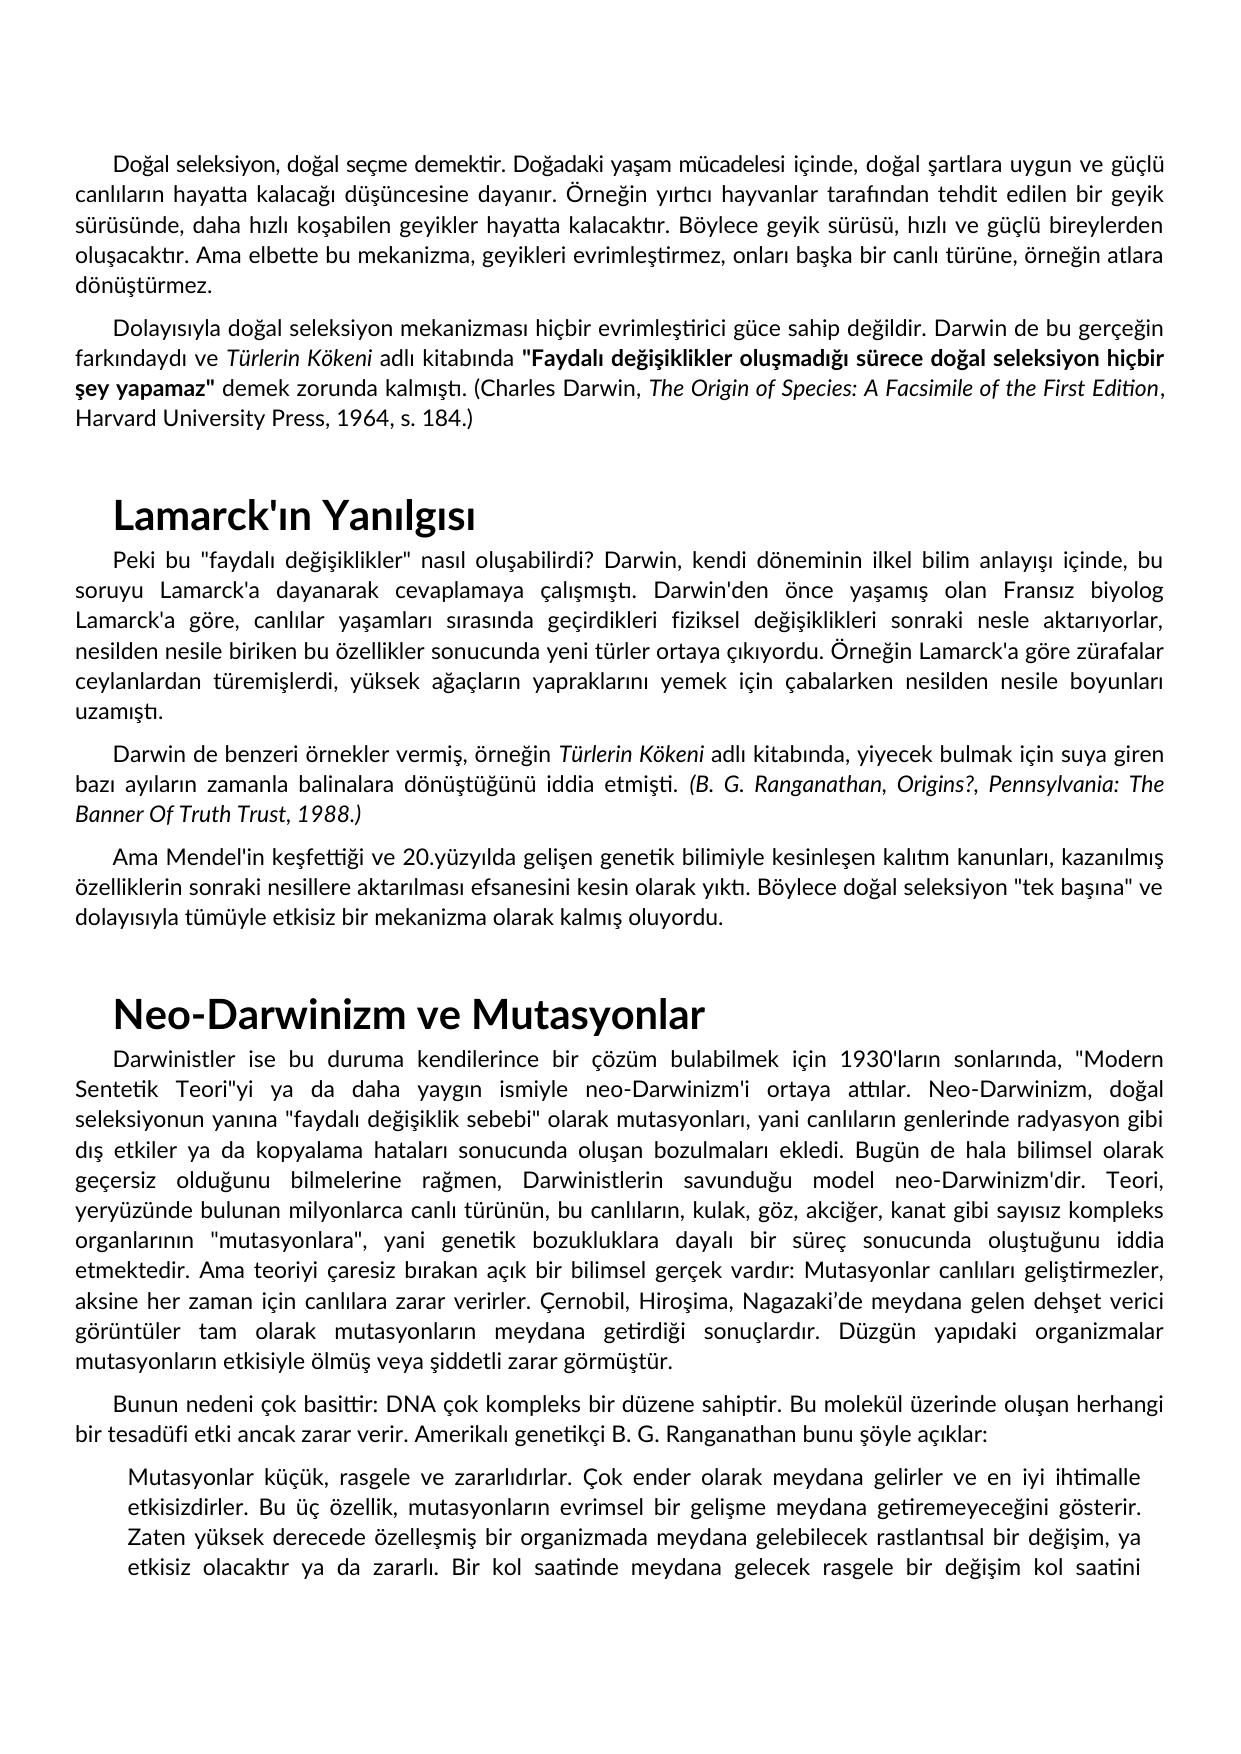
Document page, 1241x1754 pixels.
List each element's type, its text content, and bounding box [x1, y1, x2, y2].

text Peki bu "faydalı değişiklikler" nasıl oluşabilirdi? Darwin, kendi döneminin ilkel bilim anlayışı içinde, bu soruyu Lamarck'a dayanarak cevaplamaya çalışmıştı. Darwin'den önce yaşamış olan Fransız biyolog Lamarck'a göre, canlılar yaşamları sırasında geçirdikleri fiziksel değişiklikleri sonraki nesle aktarıyorlar, nesilden nesile biriken bu özellikler sonucunda yeni türler ortaya çıkıyordu. Örneğin Lamarck'a göre zürafalar ceylanlardan türemişlerdi, yüksek ağaçların yapraklarını yemek için çabalarken nesilden nesile boyunları uzamıştı. [75, 546, 1165, 724]
text Ama Mendel'in keşfettiği ve 20.yüzyılda gelişen genetik bilimiyle kesinleşen kalıtım kanunları, kazanılmış özelliklerin sonraki nesillere aktarılması efsanesini kesin olarak yıktı. Böylece doğal seleksiyon "tek başına" ve dolayısıyla tümüyle etkisiz bir mekanizma olarak kalmış oluyordu. [75, 843, 1165, 931]
text Darwin de benzeri örnekler vermiş, örneğin Türlerin Kökeni adlı kitabında, yiyecek bulmak için suya giren bazı ayıların zamanla balinalara dönüştüğünü iddia etmişti. (B. G. Ranganathan, Origins?, Pennsylvania: The Banner Of Truth Trust, 1988.) [75, 739, 1165, 827]
text Bunun nedeni çok basittir: DNA çok kompleks bir düzene sahiptir. Bu molekül üzerinde oluşan herhangi bir tesadüfi etki ancak zarar verir. Amerikalı genetikçi B. G. Ranganathan bunu şöyle açıklar: [75, 1389, 1165, 1447]
text Mutasyonlar küçük, rasgele ve zararlıdırlar. Çok ender olarak meydana gelirler ve en iyi ihtimalle etkisizdirler. Bu üç özellik, mutasyonların evrimsel bir gelişme meydana getiremeyeceğini gösterir. Zaten yüksek derecede özelleşmiş bir organizmada meydana gelebilecek rastlantısal bir değişim, ya etkisiz olacaktır ya da zararlı. Bir kol saatinde meydana gelecek rasgele bir değişim kol saatini [127, 1462, 1143, 1581]
text Doğal seleksiyon, doğal seçme demektir. Doğadaki yaşam mücadelesi içinde, doğal şartlara uygun ve güçlü canlıların hayatta kalacağı düşüncesine dayanır. Örneğin yırtıcı hayvanlar tarafından tehdit edilen bir geyik sürüsünde, daha hızlı koşabilen geyikler hayatta kalacaktır. Böylece geyik sürüsü, hızlı ve güçlü bireylerden oluşacaktır. Ama elbette bu mekanizma, geyikleri evrimleştirmez, onları başka bir canlı türüne, örneğin atlara dönüştürmez. [75, 150, 1165, 298]
subtitle Lamarck'ın Yanılgısı [112, 489, 1165, 539]
text Dolayısıyla doğal seleksiyon mekanizması hiçbir evrimleştirici güce sahip değildir. Darwin de bu gerçeğin farkındaydı ve Türlerin Kökeni adlı kitabında "Faydalı değişiklikler oluşmadığı sürece doğal seleksiyon hiçbir şey yapamaz" demek zorunda kalmıştı. (Charles Darwin, The Origin of Species: A Facsimile of the First Edition, Harvard University Press, 1964, s. 184.) [75, 313, 1165, 432]
subtitle Neo-Darwinizm ve Mutasyonlar [112, 988, 1165, 1038]
text Darwinistler ise bu duruma kendilerince bir çözüm bulabilmek için 1930'ların sonlarında, "Modern Sentetik Teori"yi ya da daha yaygın ismiyle neo-Darwinizm'i ortaya attılar. Neo-Darwinizm, doğal seleksiyonun yanına "faydalı değişiklik sebebi" olarak mutasyonları, yani canlıların genlerinde radyasyon gibi dış etkiler ya da kopyalama hataları sonucunda oluşan bozulmaları ekledi. Bugün de hala bilimsel olarak geçersiz olduğunu bilmelerine rağmen, Darwinistlerin savunduğu model neo-Darwinizm'dir. Teori, yeryüzünde bulunan milyonlarca canlı türünün, bu canlıların, kulak, göz, akciğer, kanat gibi sayısız kompleks organlarının "mutasyonlara", yani genetik bozukluklara dayalı bir süreç sonucunda oluştuğunu iddia etmektedir. Ama teoriyi çaresiz bırakan açık bir bilimsel gerçek vardır: Mutasyonlar canlıları geliştirmezler, aksine her zaman için canlılara zarar verirler. Çernobil, Hiroşima, Nagazaki’de meydana gelen dehşet verici görüntüler tam olarak mutasyonların meydana getirdiği sonuçlardır. Düzgün yapıdaki organizmalar mutasyonların etkisiyle ölmüş veya şiddetli zarar görmüştür. [75, 1045, 1165, 1374]
